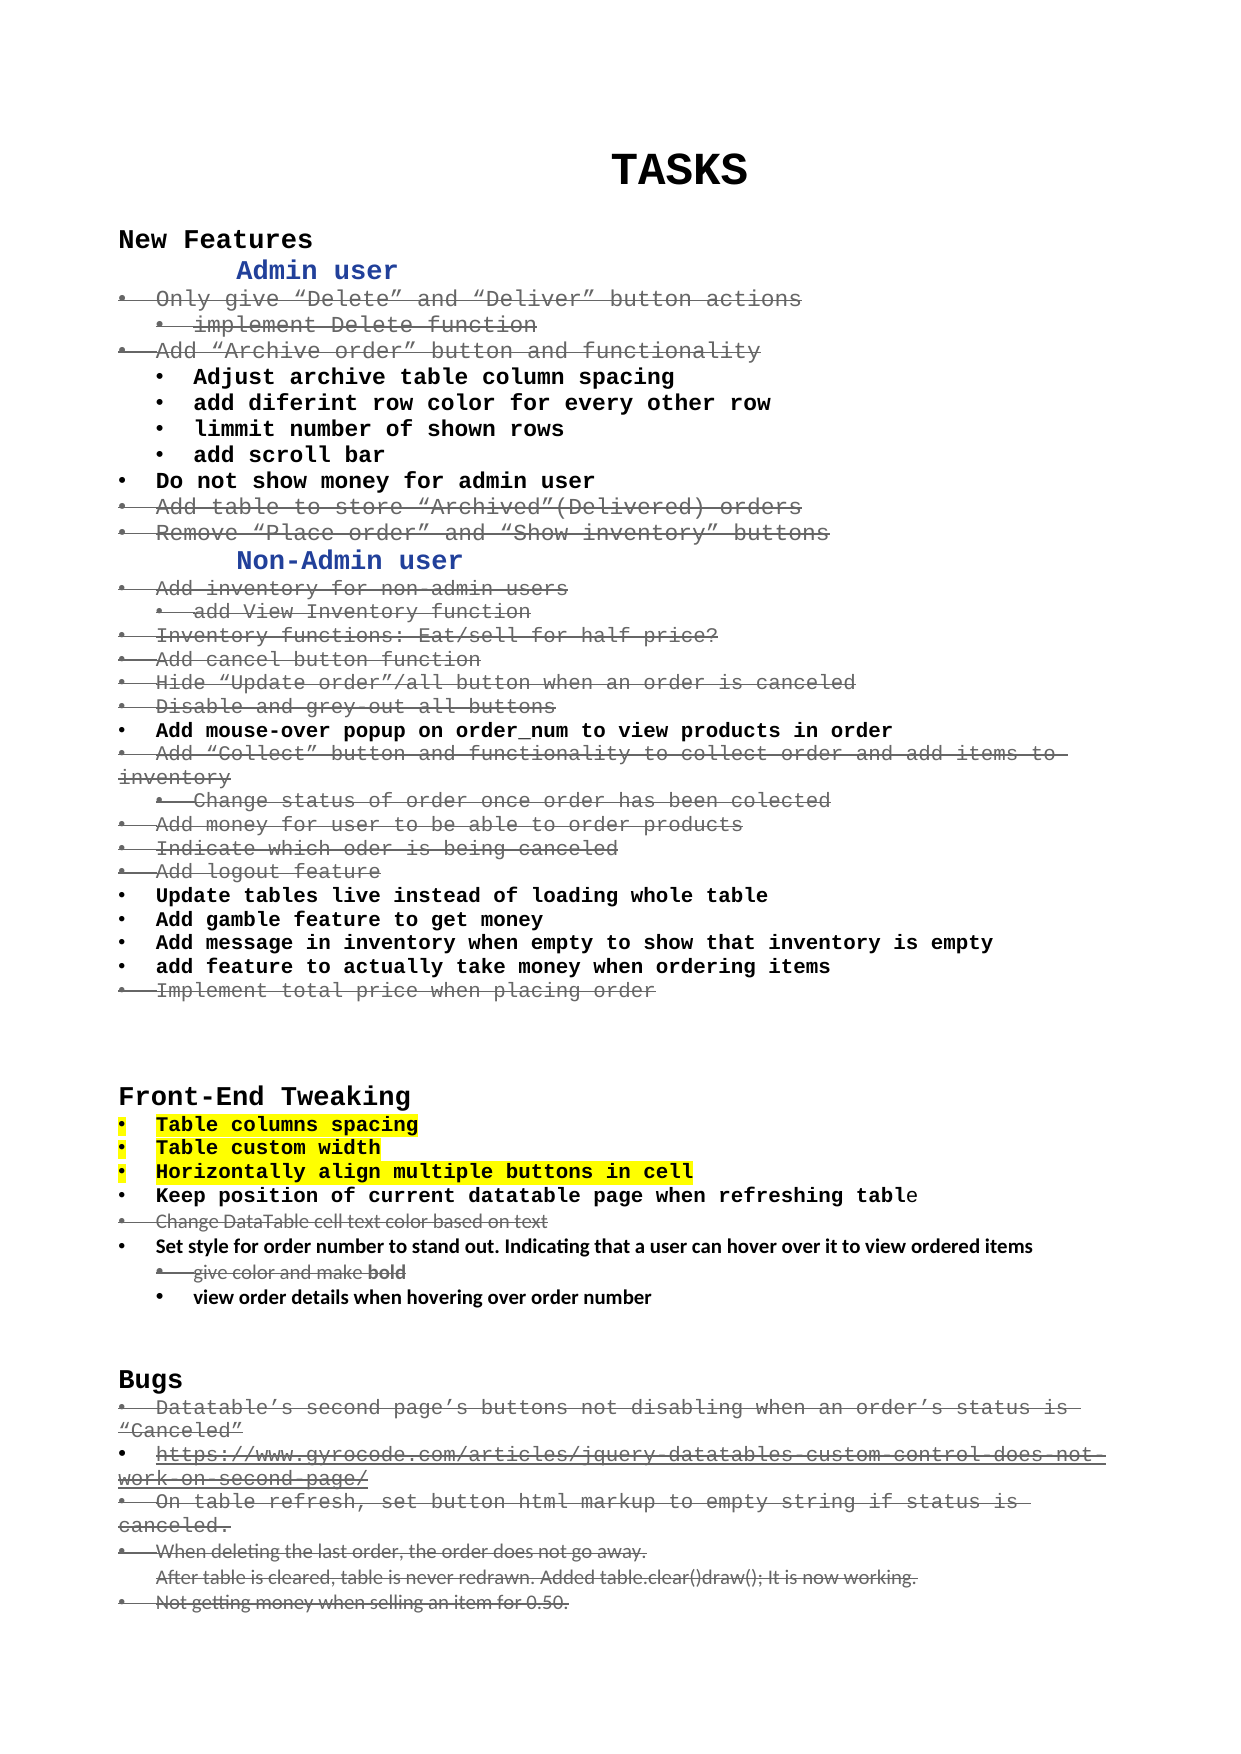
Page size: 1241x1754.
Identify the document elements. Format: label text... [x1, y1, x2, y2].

list Datatable’s second page’s buttons not disabling when an order’s status is “Canceled” [81, 1397, 1122, 1444]
list Add inventory for non-admin users [81, 578, 1122, 601]
text Front-End Tweaking [118, 1083, 1122, 1114]
list add feature to actually take money when ordering items [81, 956, 1122, 980]
list Disable and grey-out all buttons [81, 696, 1122, 719]
list Add “Collect” button and functionality to collect order and add items to inventory [81, 743, 1122, 791]
list add View Inventory function [156, 601, 1122, 625]
text Non-Admin user [118, 547, 1122, 578]
list Change DataTable cell text color based on text [81, 1208, 1122, 1234]
list https://www.gyrocode.com/articles/jquery-datatables-custom-control-does-not-work-on-second-page/ [81, 1444, 1122, 1491]
list implement Delete function [118, 313, 1122, 339]
list Add “Archive order” button and functionality [81, 339, 1122, 365]
list add diferint row color for every other row [118, 391, 1122, 417]
list Add table to store “Archived”(Delivered) orders [81, 495, 1122, 521]
list When deleting the last order, the order does not go away. [81, 1539, 1122, 1564]
text Admin user [118, 257, 1122, 288]
list add scroll bar [118, 443, 1122, 469]
list Table custom width [81, 1137, 1122, 1161]
list On table refresh, set button html markup to empty string if status is canceled. [81, 1491, 1122, 1539]
list limmit number of shown rows [118, 417, 1122, 443]
text Bugs [118, 1366, 1122, 1397]
list Do not show money for admin user [118, 469, 1122, 495]
list Add cancel button function [81, 649, 1122, 672]
text After table is cleared, table is never redrawn. Added table.clear()draw(); It is now working. [118, 1564, 1122, 1589]
list Adjust archive table column spacing [118, 365, 1122, 391]
list Add money for user to be able to order products [81, 814, 1122, 838]
list Inventory functions: Eat/sell for half price? [81, 625, 1122, 649]
list Change status of order once order has been colected [118, 791, 1122, 814]
list Keep position of current datatable page when refreshing table [81, 1185, 1122, 1208]
list Only give “Delete” and “Deliver” button actions [81, 288, 1122, 313]
list Update tables live instead of loading whole table [81, 885, 1122, 909]
list Remove “Place order” and “Show inventory” buttons [81, 521, 1122, 547]
list Set style for order number to stand out. Indicating that a user can hover over it to view ordered items [81, 1234, 1122, 1259]
list give color and make bold [156, 1259, 1122, 1284]
list Hide “Update order”/all button when an order is canceled [81, 672, 1122, 696]
list Indicate which oder is being canceled [81, 838, 1122, 861]
list Add logout feature [81, 861, 1122, 885]
list Not getting money when selling an item for 0.50. [118, 1589, 1122, 1615]
text New Features [118, 226, 1122, 257]
list Add message in inventory when empty to show that inventory is empty [81, 932, 1122, 956]
list Table columns spacing [81, 1114, 1122, 1137]
list Implement total price when placing order [81, 980, 1122, 1003]
list Horizontally align multiple buttons in cell [81, 1161, 1122, 1185]
list Add gamble feature to get money [81, 909, 1122, 932]
list view order details when hovering over order number [156, 1284, 1122, 1310]
text TASKS [118, 146, 1122, 198]
list Add mouse-over popup on order_num to view products in order [81, 719, 1122, 743]
